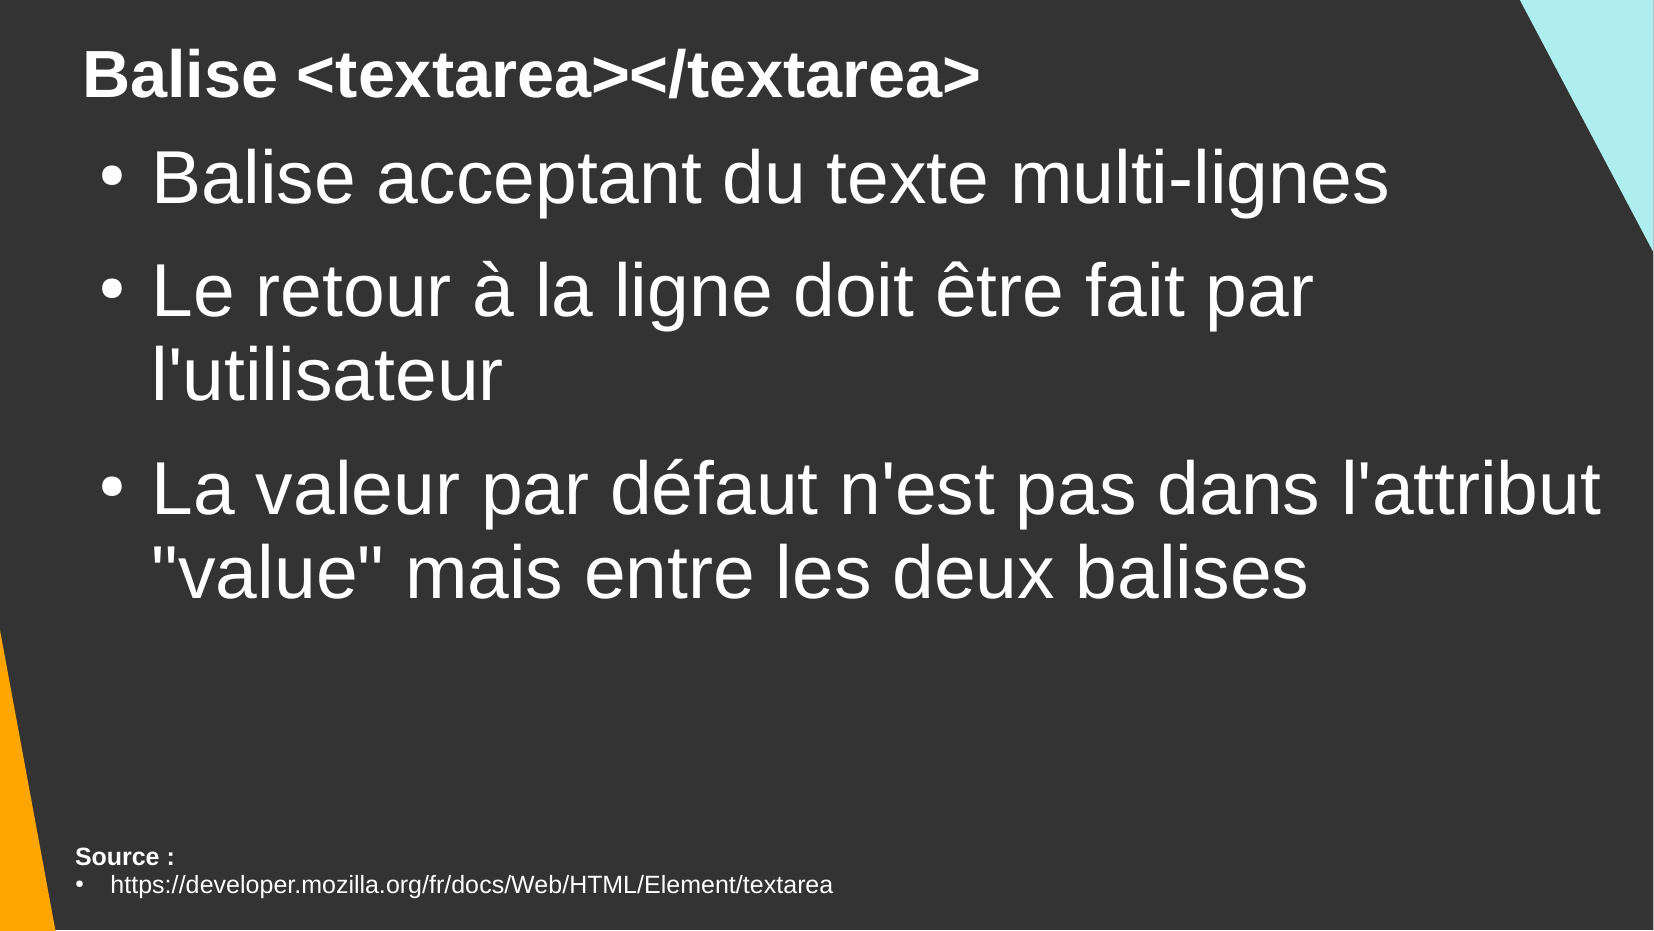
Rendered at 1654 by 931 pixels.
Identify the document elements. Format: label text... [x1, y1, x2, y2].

text_box Source : https://developer.mozilla.org/fr/docs/Web/HTML/Element/textarea [60, 835, 1546, 907]
list Balise acceptant du texte multi-lignes Le retour à la ligne doit être fait par l'utilisateur La valeur par défaut n'est pas dans l'attribut "value" mais entre les deux balises [80, 135, 1605, 798]
text_box [0, 630, 56, 931]
title Balise <textarea></textarea> [82, 37, 1571, 114]
text_box [1519, 0, 1654, 254]
